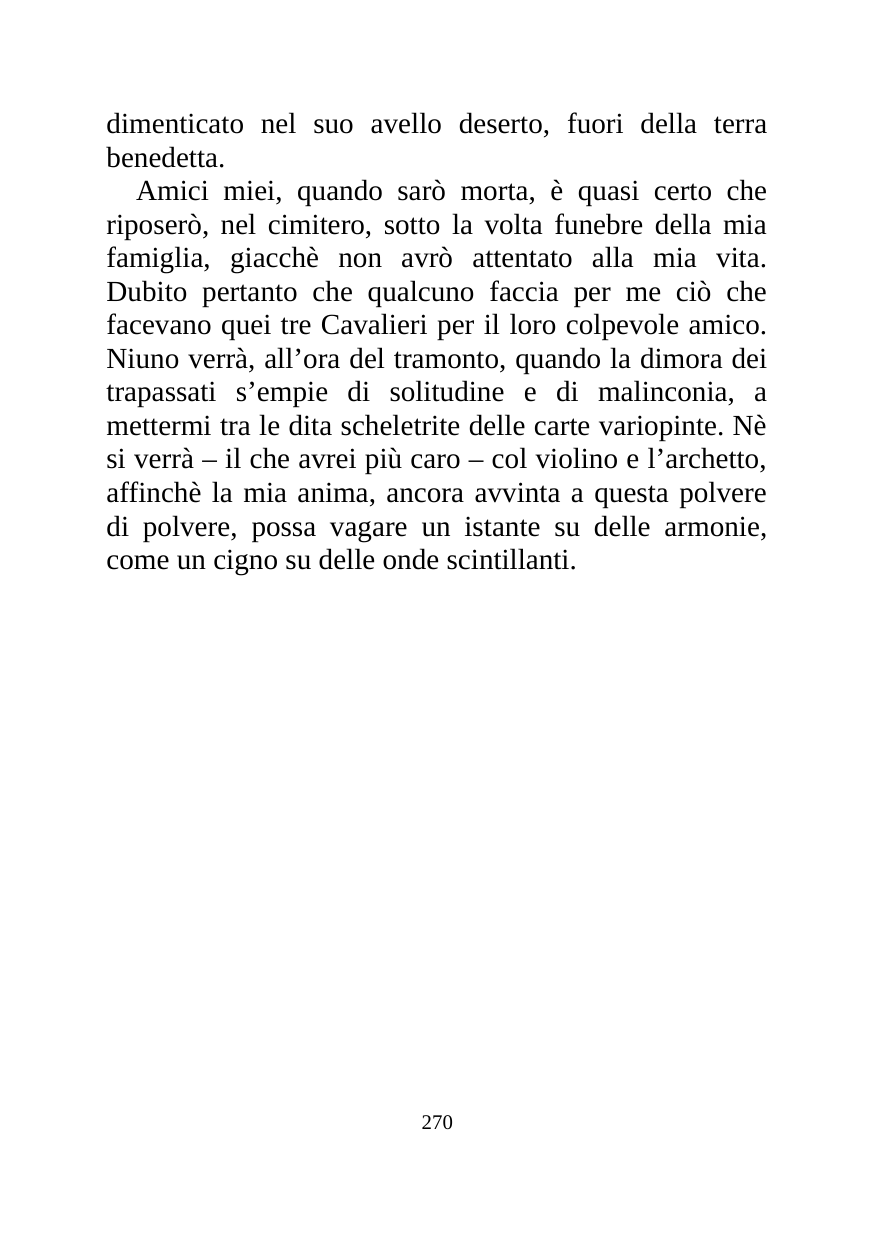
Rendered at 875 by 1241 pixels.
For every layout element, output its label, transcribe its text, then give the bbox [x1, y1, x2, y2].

text Amici miei, quando sarò morta, è quasi certo che riposerò, nel cimitero, sotto la volta funebre della mia famiglia, giacchè non avrò attentato alla mia vita. Dubito pertanto che qualcuno faccia per me ciò che facevano quei tre Cavalieri per il loro colpevole amico. Niuno verrà, all’ora del tramonto, quando la dimora dei trapassati s’empie di solitudine e di malinconia, a mettermi tra le dita scheletrite delle carte variopinte. Nè si verrà – il che avrei più caro – col violino e l’archetto, affinchè la mia anima, ancora avvinta a questa polvere di polvere, possa vagare un istante su delle armonie, come un cigno su delle onde scintillanti. [106, 173, 768, 576]
text dimenticato nel suo avello deserto, fuori della terra benedetta. [106, 106, 768, 173]
